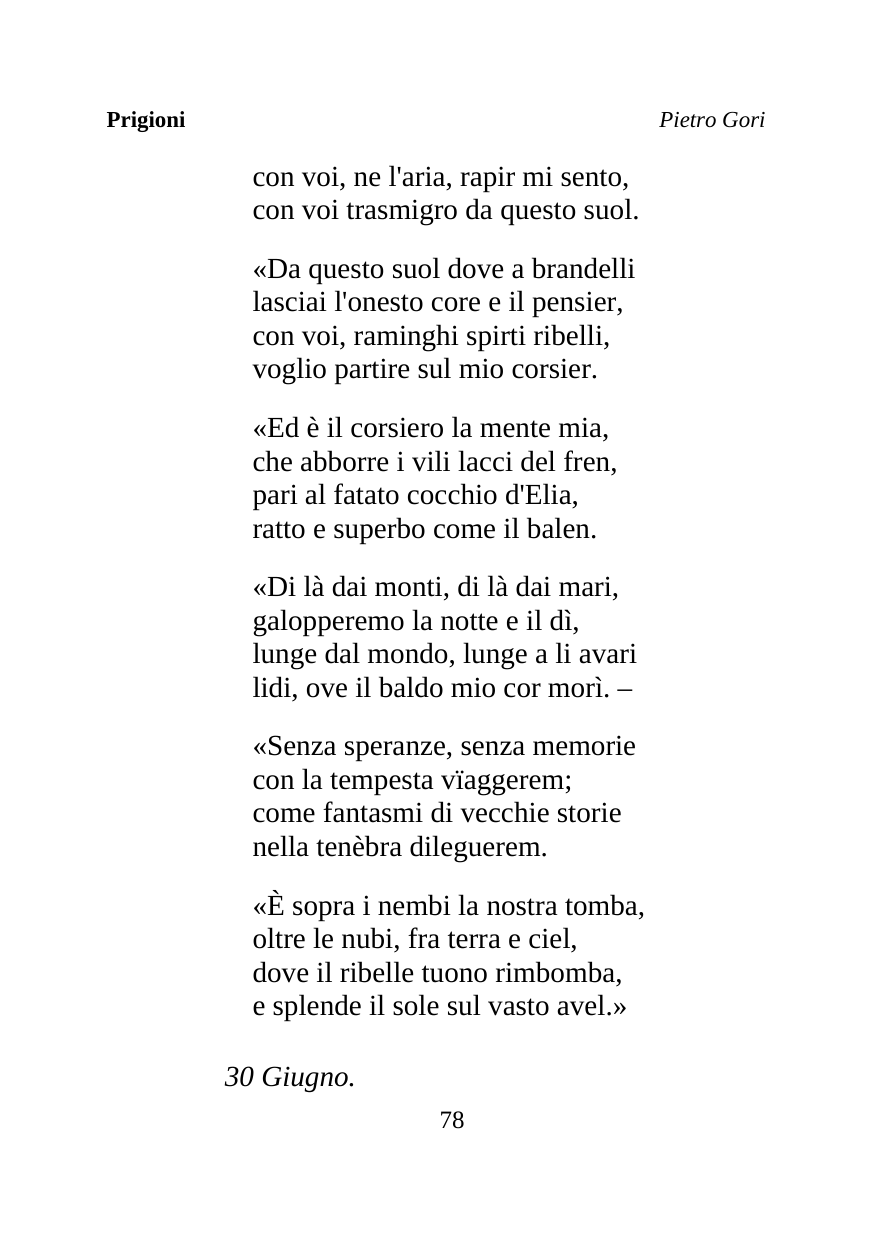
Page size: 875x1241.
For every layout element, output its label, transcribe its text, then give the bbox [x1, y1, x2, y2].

text «Da questo suol dove a brandelli lasciai l'onesto core e il pensier, con voi, raminghi spirti ribelli, voglio partire sul mio corsier. [252, 251, 768, 385]
text 30 Giugno. [224, 1059, 768, 1093]
text «Ed è il corsiero la mente mia, che abborre i vili lacci del fren, pari al fatato cocchio d'Elia, ratto e superbo come il balen. [252, 410, 768, 544]
text «Senza speranze, senza memorie con la tempesta vïaggerem; come fantasmi di vecchie storie nella tenèbra dileguerem. [252, 728, 768, 863]
text «Di là dai monti, di là dai mari, galopperemo la notte e il dì, lunge dal mondo, lunge a li avari lidi, ove il baldo mio cor morì. – [252, 569, 768, 703]
text con voi, ne l'aria, rapir mi sento, con voi trasmigro da questo suol. [252, 159, 768, 226]
text «È sopra i nembi la nostra tomba, oltre le nubi, fra terra e ciel, dove il ribelle tuono rimbomba, e splende il sole sul vasto avel.» [252, 888, 768, 1022]
